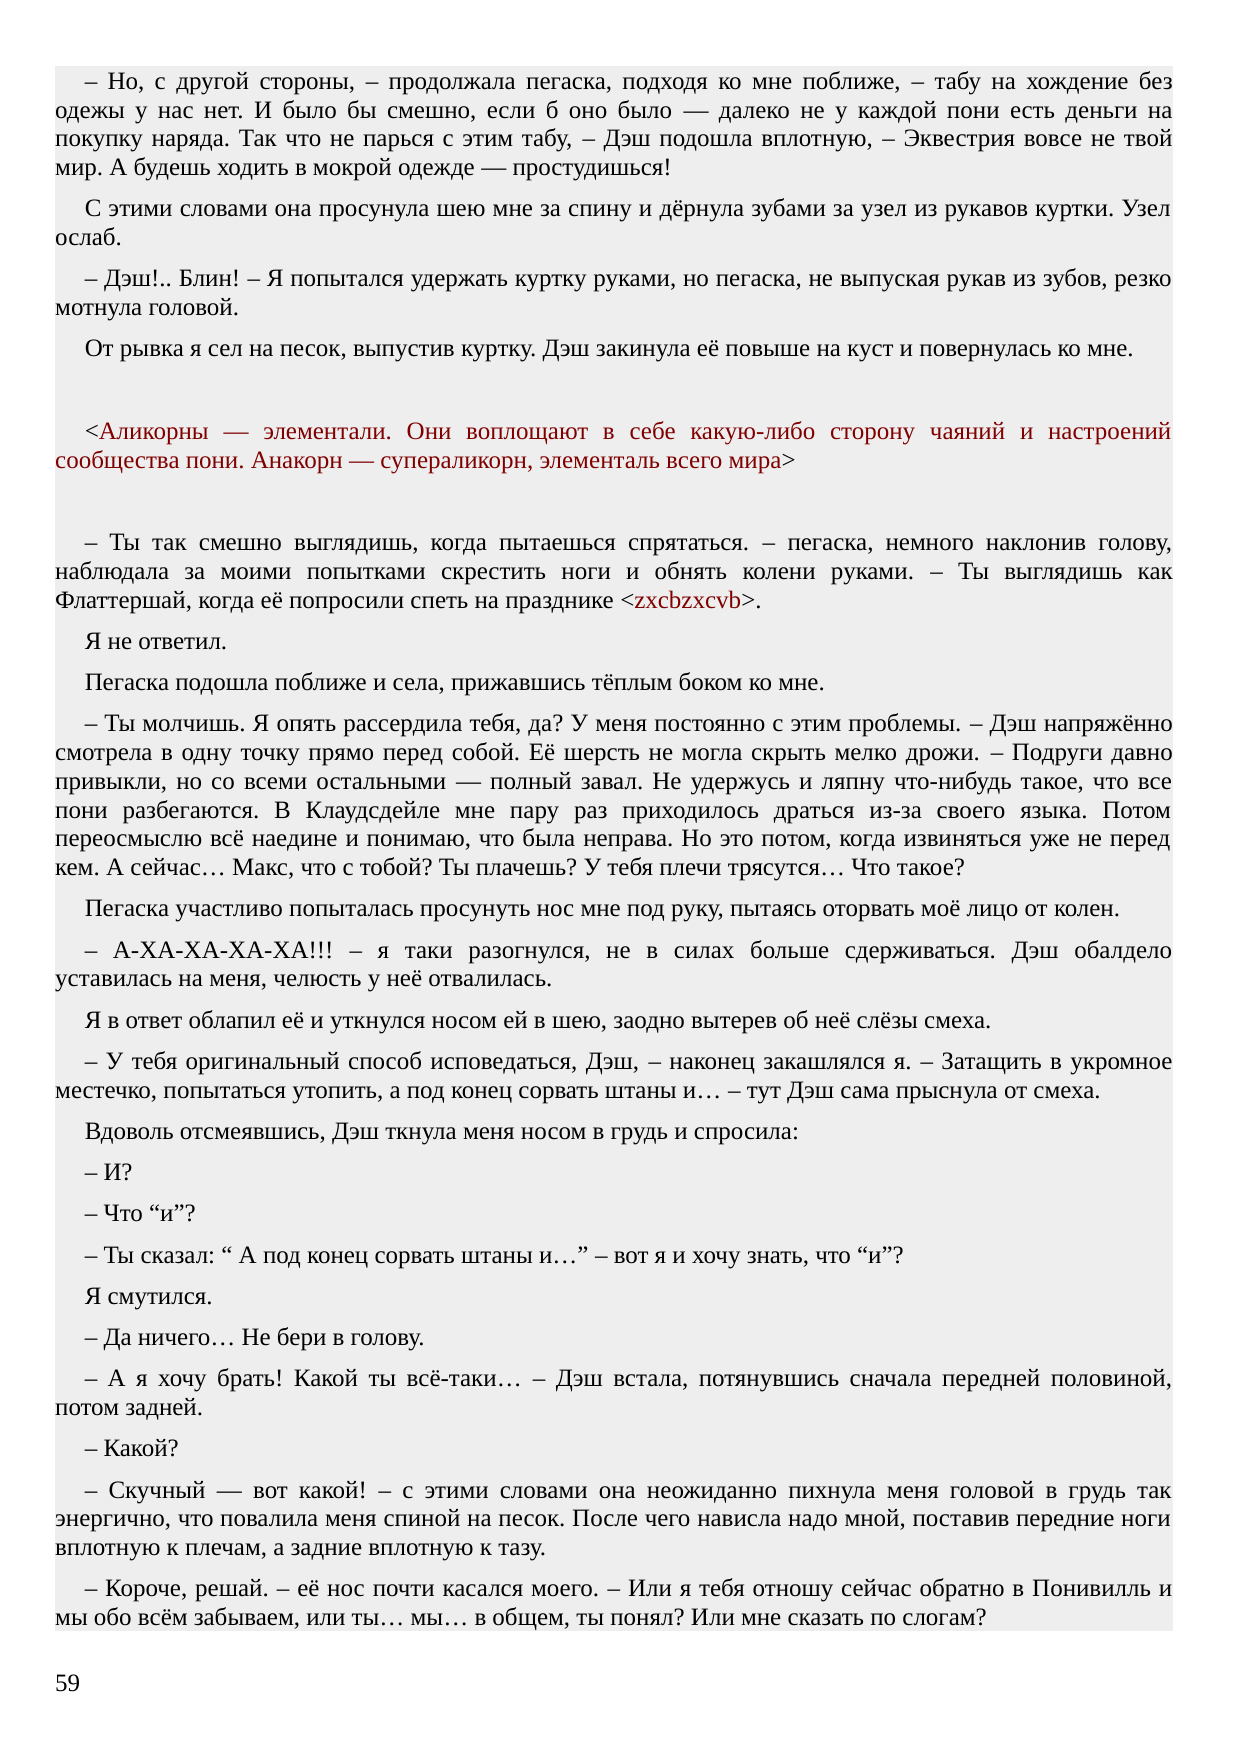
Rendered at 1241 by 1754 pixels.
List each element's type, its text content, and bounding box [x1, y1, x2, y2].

text Пегаска участливо попыталась просунуть нос мне под руку, пытаясь оторвать моё лицо от колен. [55, 893, 1173, 922]
text <Аликорны — элементали. Они воплощают в себе какую-либо сторону чаяний и настроений сообщества пони. Анакорн — супераликорн, элементаль всего мира> [55, 416, 1173, 473]
text – А-ХА-ХА-ХА-ХА!!! – я таки разогнулся, не в силах больше сдерживаться. Дэш обалдело уставилась на меня, челюсть у неё отвалилась. [55, 935, 1173, 992]
text – Ты молчишь. Я опять рассердила тебя, да? У меня постоянно с этим проблемы. – Дэш напряжённо смотрела в одну точку прямо перед собой. Её шерсть не могла скрыть мелко дрожи. – Подруги давно привыкли, но со всеми остальными — полный завал. Не удержусь и ляпну что-нибудь такое, что все пони разбегаются. В Клаудсдейле мне пару раз приходилось драться из-за своего языка. Потом переосмыслю всё наедине и понимаю, что была неправа. Но это потом, когда извиняться уже не перед кем. А сейчас… Макс, что с тобой? Ты плачешь? У тебя плечи трясутся… Что такое? [55, 708, 1173, 881]
text – Что “и”? [55, 1198, 1173, 1227]
text – Дэш!.. Блин! – Я попытался удержать куртку руками, но пегаска, не выпуская рукав из зубов, резко мотнула головой. [55, 263, 1173, 321]
text Я в ответ облапил её и уткнулся носом ей в шею, заодно вытерев об неё слёзы смеха. [55, 1005, 1173, 1033]
text – А я хочу брать! Какой ты всё-таки… – Дэш встала, потянувшись сначала передней половиной, потом задней. [55, 1363, 1173, 1421]
text – Ты так смешно выглядишь, когда пытаешься спрятаться. – пегаска, немного наклонив голову, наблюдала за моими попытками скрестить ноги и обнять колени руками. – Ты выглядишь как Флаттершай, когда её попросили спеть на празднике <zxcbzxcvb>. [55, 527, 1173, 613]
text – Скучный — вот какой! – с этими словами она неожиданно пихнула меня головой в грудь так энергично, что повалила меня спиной на песок. После чего нависла надо мной, поставив передние ноги вплотную к плечам, а задние вплотную к тазу. [55, 1475, 1173, 1561]
text – Короче, решай. – её нос почти касался моего. – Или я тебя отношу сейчас обратно в Понивилль и мы обо всём забываем, или ты… мы… в общем, ты понял? Или мне сказать по слогам? [55, 1573, 1173, 1631]
text – У тебя оригинальный способ исповедаться, Дэш, – наконец закашлялся я. – Затащить в укромное местечко, попытаться утопить, а под конец сорвать штаны и… – тут Дэш сама прыснула от смеха. [55, 1046, 1173, 1103]
text Вдоволь отсмеявшись, Дэш ткнула меня носом в грудь и спросила: [55, 1116, 1173, 1145]
text Я не ответил. [55, 626, 1173, 655]
text – Ты сказал: “ А под конец сорвать штаны и…” – вот я и хочу знать, что “и”? [55, 1240, 1173, 1268]
text – Да ничего… Не бери в голову. [55, 1322, 1173, 1351]
text – И? [55, 1157, 1173, 1186]
text От рывка я сел на песок, выпустив куртку. Дэш закинула её повыше на куст и повернулась ко мне. [55, 333, 1173, 362]
text – Но, с другой стороны, – продолжала пегаска, подходя ко мне поближе, – табу на хождение без одежы у нас нет. И было бы смешно, если б оно было — далеко не у каждой пони есть деньги на покупку наряда. Так что не парься с этим табу, – Дэш подошла вплотную, – Эквестрия вовсе не твой мир. А будешь ходить в мокрой одежде — простудишься! [55, 66, 1173, 181]
text Пегаска подошла поближе и села, прижавшись тёплым боком ко мне. [55, 667, 1173, 696]
text С этими словами она просунула шею мне за спину и дёрнула зубами за узел из рукавов куртки. Узел ослаб. [55, 193, 1173, 251]
text Я смутился. [55, 1281, 1173, 1310]
text – Какой? [55, 1433, 1173, 1462]
